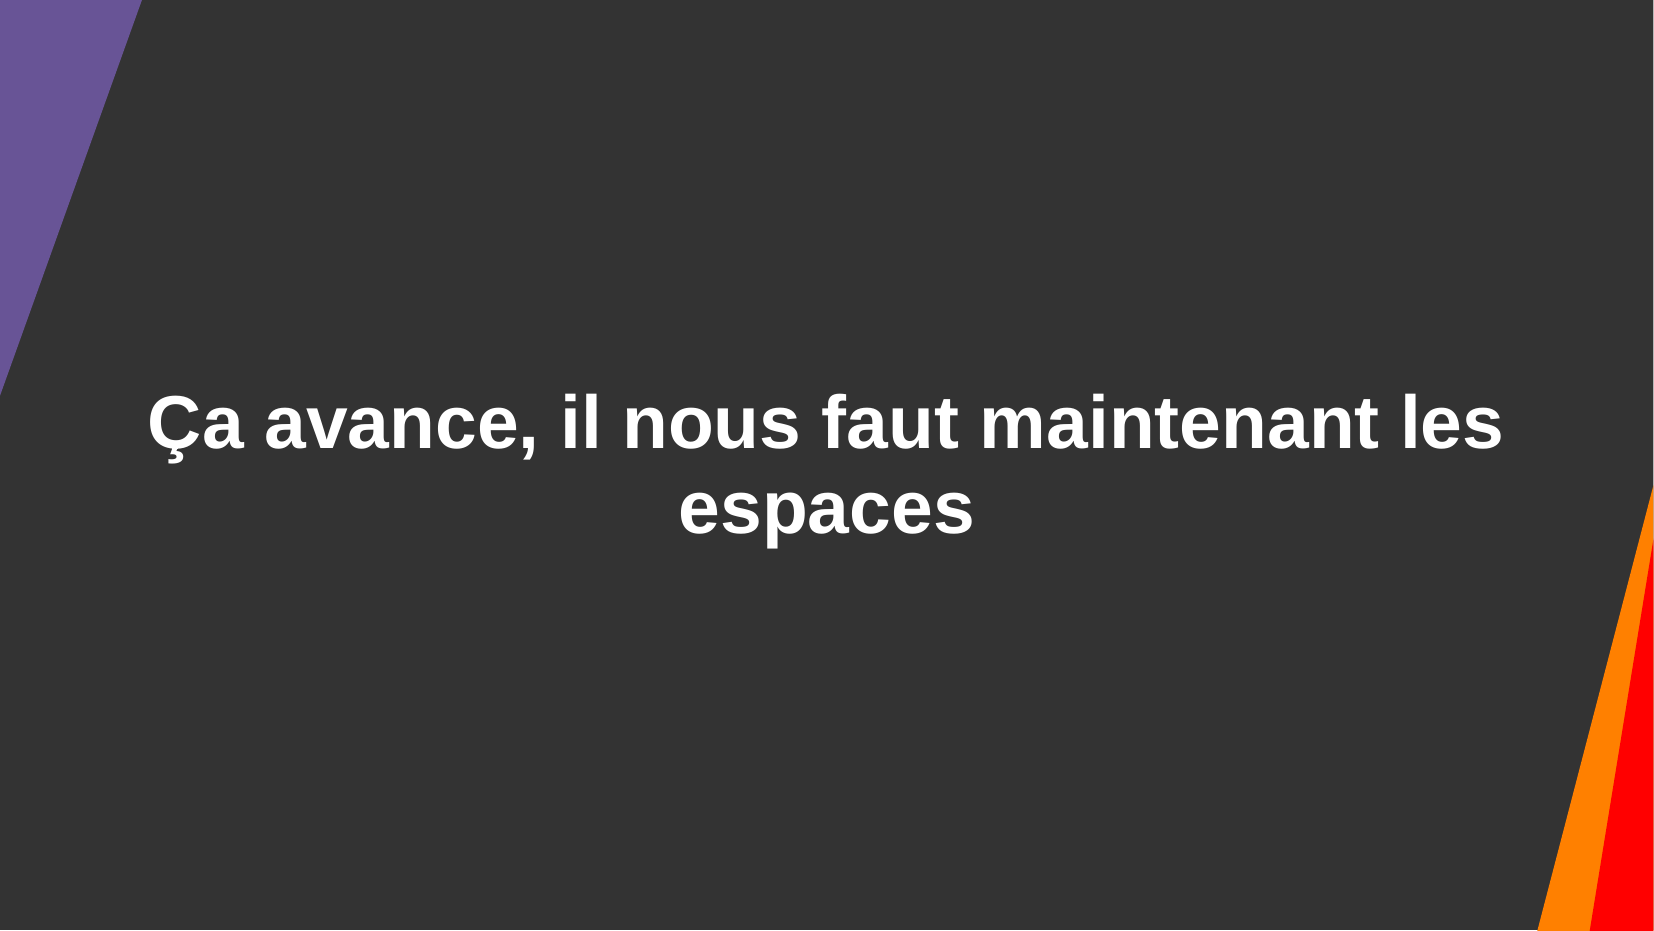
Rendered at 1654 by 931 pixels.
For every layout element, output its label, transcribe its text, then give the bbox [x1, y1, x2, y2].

text_box [1537, 483, 1654, 931]
title Ça avance, il nous faut maintenant les espaces [31, 381, 1622, 550]
text_box [0, 0, 142, 396]
